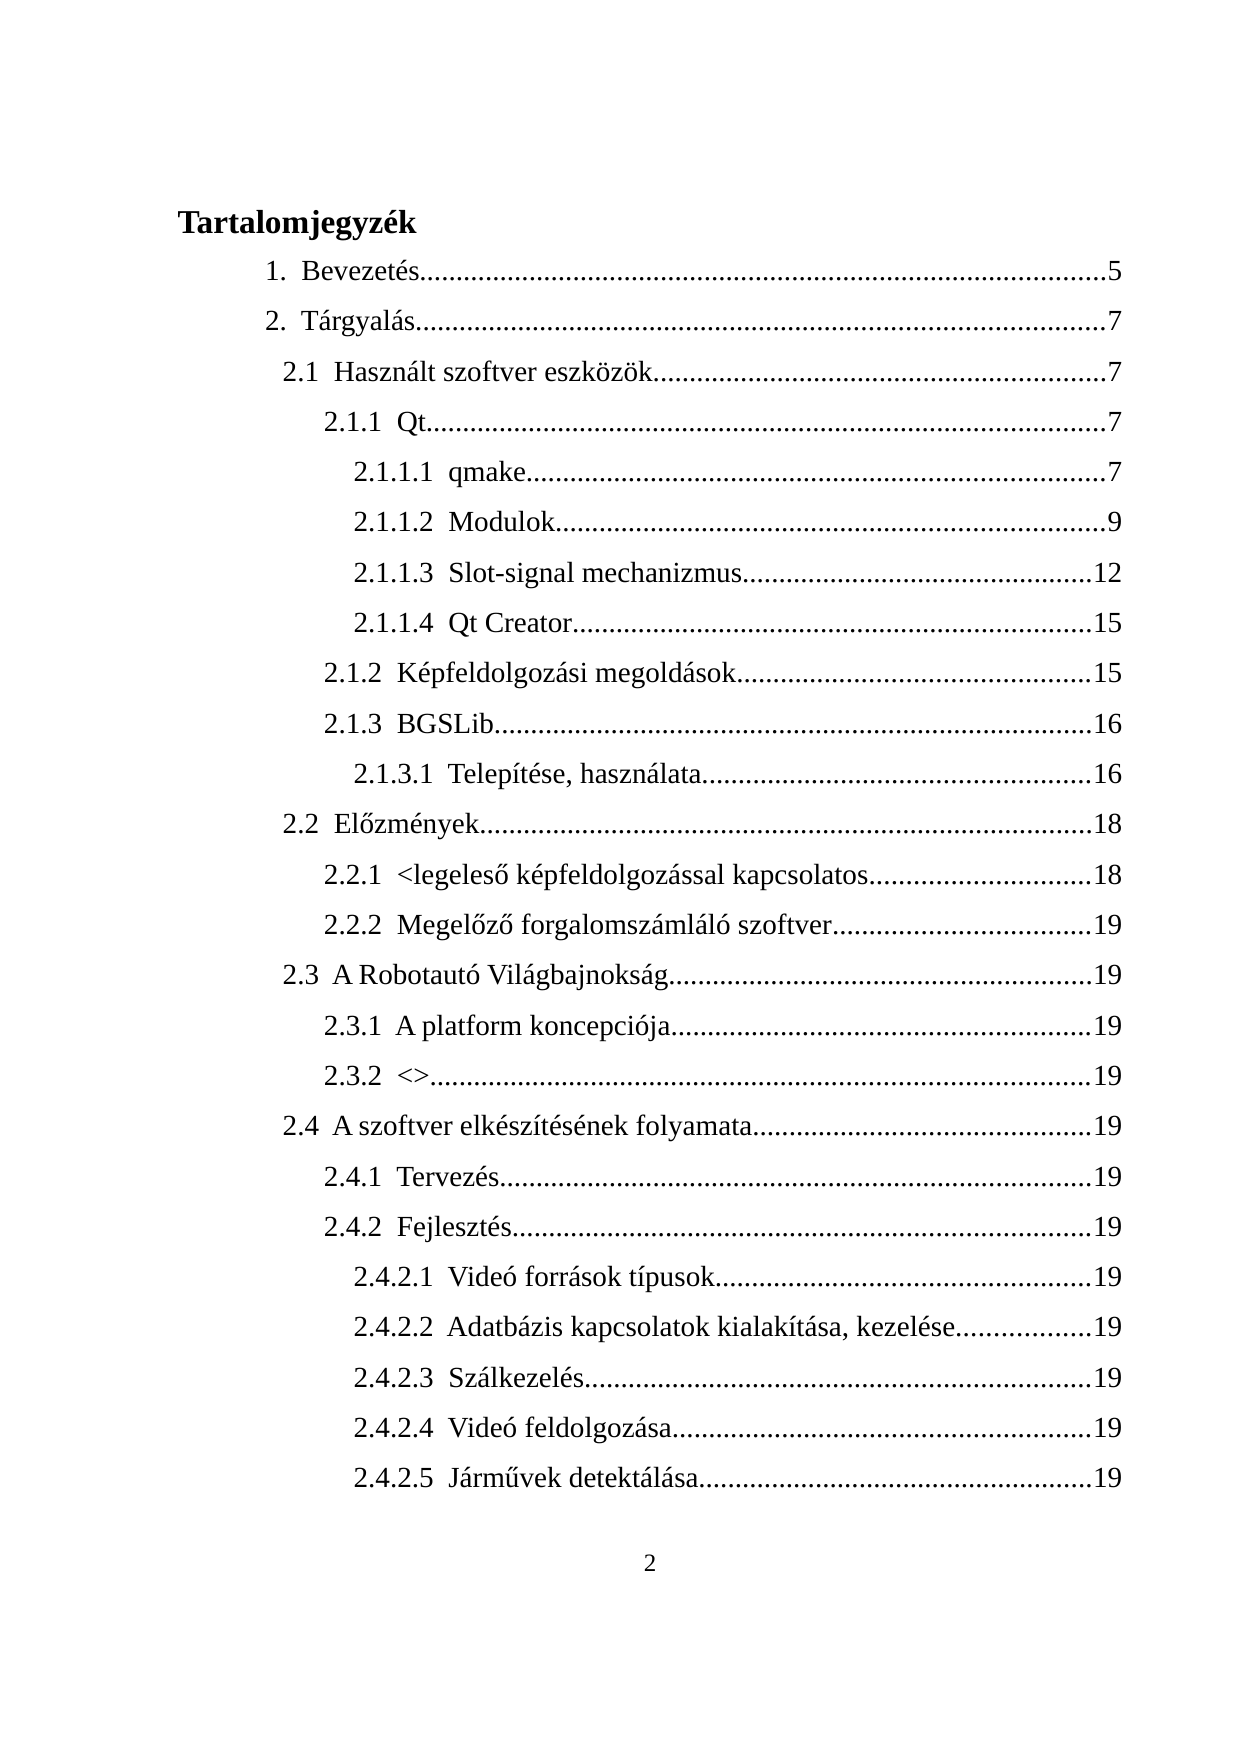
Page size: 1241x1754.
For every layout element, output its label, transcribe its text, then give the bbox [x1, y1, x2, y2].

text 2.1.3.1 Telepítése, használata 16 [266, 756, 1122, 790]
text 2.4 A szoftver elkészítésének folyamata 19 [195, 1108, 1122, 1142]
text 2.3.2 <> 19 [236, 1058, 1122, 1092]
text 2.2 Előzmények 18 [195, 806, 1122, 840]
text 2.3.1 A platform koncepciója 19 [236, 1008, 1122, 1041]
text 2.1 Használt szoftver eszközök 7 [195, 354, 1122, 387]
text 2.4.2.3 Szálkezelés 19 [266, 1360, 1122, 1393]
text 2.4.2.1 Videó források típusok 19 [266, 1259, 1122, 1293]
text 2.1.1.2 Modulok 9 [266, 504, 1122, 538]
text 2.1.2 Képfeldolgozási megoldások 15 [236, 656, 1122, 689]
text 2.4.2.4 Videó feldolgozása 19 [266, 1410, 1122, 1444]
text 2.3 A Robotautó Világbajnokság 19 [195, 957, 1122, 991]
text 2.4.1 Tervezés 19 [236, 1159, 1122, 1192]
text 2.4.2.2 Adatbázis kapcsolatok kialakítása, kezelése 19 [266, 1309, 1122, 1343]
text 2.4.2 Fejlesztés 19 [236, 1209, 1122, 1242]
text 2.1.3 BGSLib 16 [236, 706, 1122, 739]
text 2.2.1 <legeleső képfeldolgozással kapcsolatos 18 [236, 857, 1122, 890]
subtitle Tartalomjegyzék [177, 202, 1122, 241]
text 2.4.2.5 Járművek detektálása 19 [266, 1461, 1122, 1494]
text 2.1.1.1 qmake 7 [266, 454, 1122, 488]
text 2.2.2 Megelőző forgalomszámláló szoftver 19 [236, 907, 1122, 941]
text 2. Tárgyalás 7 [177, 303, 1122, 337]
text 2.1.1 Qt 7 [236, 404, 1122, 437]
text 2.1.1.4 Qt Creator 15 [266, 605, 1122, 639]
text 2.1.1.3 Slot-signal mechanizmus 12 [266, 555, 1122, 588]
text 1. Bevezetés 5 [177, 253, 1122, 287]
